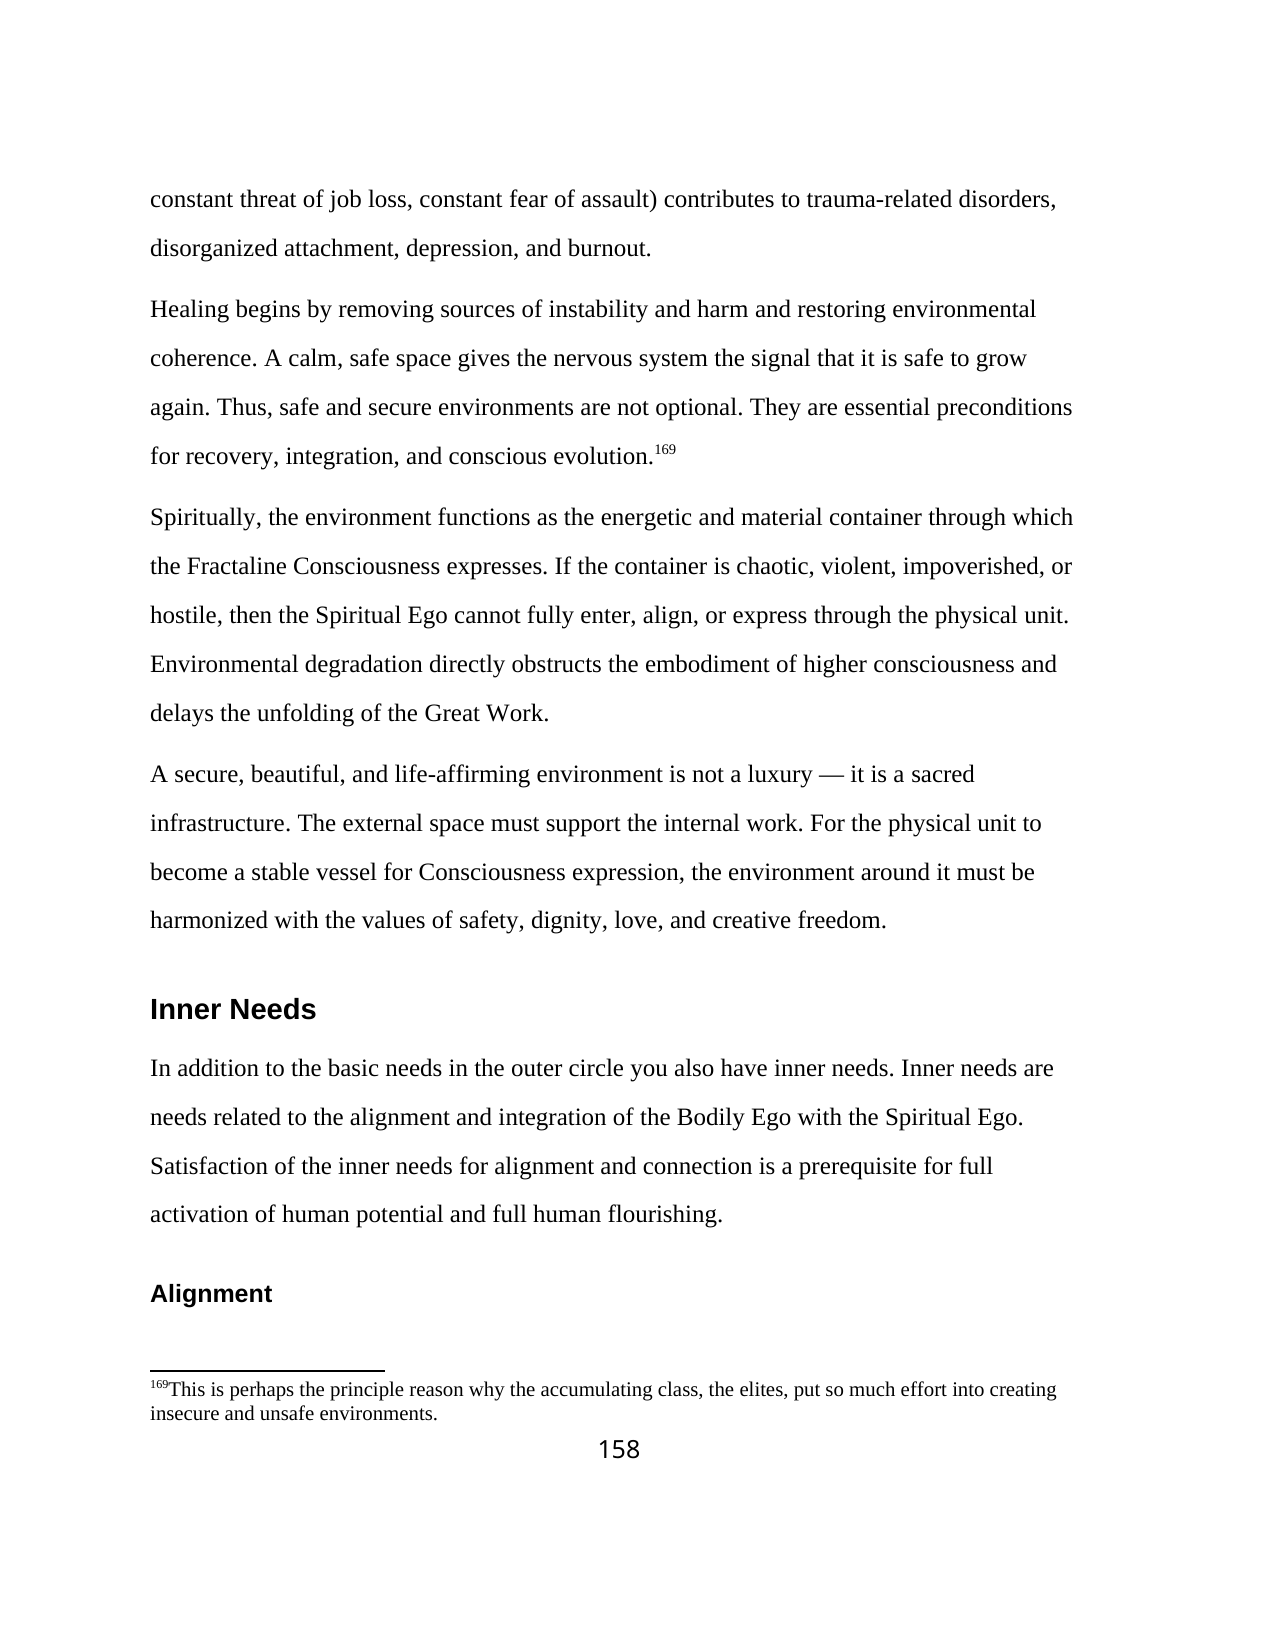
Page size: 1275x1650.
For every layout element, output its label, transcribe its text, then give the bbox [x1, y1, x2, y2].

text In addition to the basic needs in the outer circle you also have inner needs. Inner needs are needs related to the alignment and integration of the Bodily Ego with the Spiritual Ego. Satisfaction of the inner needs for alignment and connection is a prerequisite for full activation of human potential and full human flourishing. [150, 1053, 1087, 1228]
subtitle Alignment [150, 1279, 1087, 1307]
text This is perhaps the principle reason why the accumulating class, the elites, put so much effort into creating insecure and unsafe environments. [150, 1377, 1087, 1425]
text Healing begins by removing sources of instability and harm and restoring environmental coherence. A calm, safe space gives the nervous system the signal that it is safe to grow again. Thus, safe and secure environments are not optional. They are essential preconditions for recovery, integration, and conscious evolution. [150, 294, 1087, 469]
text Spiritually, the environment functions as the energetic and material container through which the Fractaline Consciousness expresses. If the container is chaotic, violent, impoverished, or hostile, then the Spiritual Ego cannot fully enter, align, or express through the physical unit. Environmental degradation directly obstructs the embodiment of higher consciousness and delays the unfolding of the Great Work. [150, 502, 1087, 726]
subtitle Inner Needs [150, 992, 1087, 1025]
text A secure, beautiful, and life-affirming environment is not a luxury — it is a sacred infrastructure. The external space must support the internal work. For the physical unit to become a stable vessel for Consciousness expression, the environment around it must be harmonized with the values of safety, dignity, love, and creative freedom. [150, 759, 1087, 934]
text constant threat of job loss, constant fear of assault) contributes to trauma-related disorders, disorganized attachment, depression, and burnout. [150, 184, 1087, 262]
